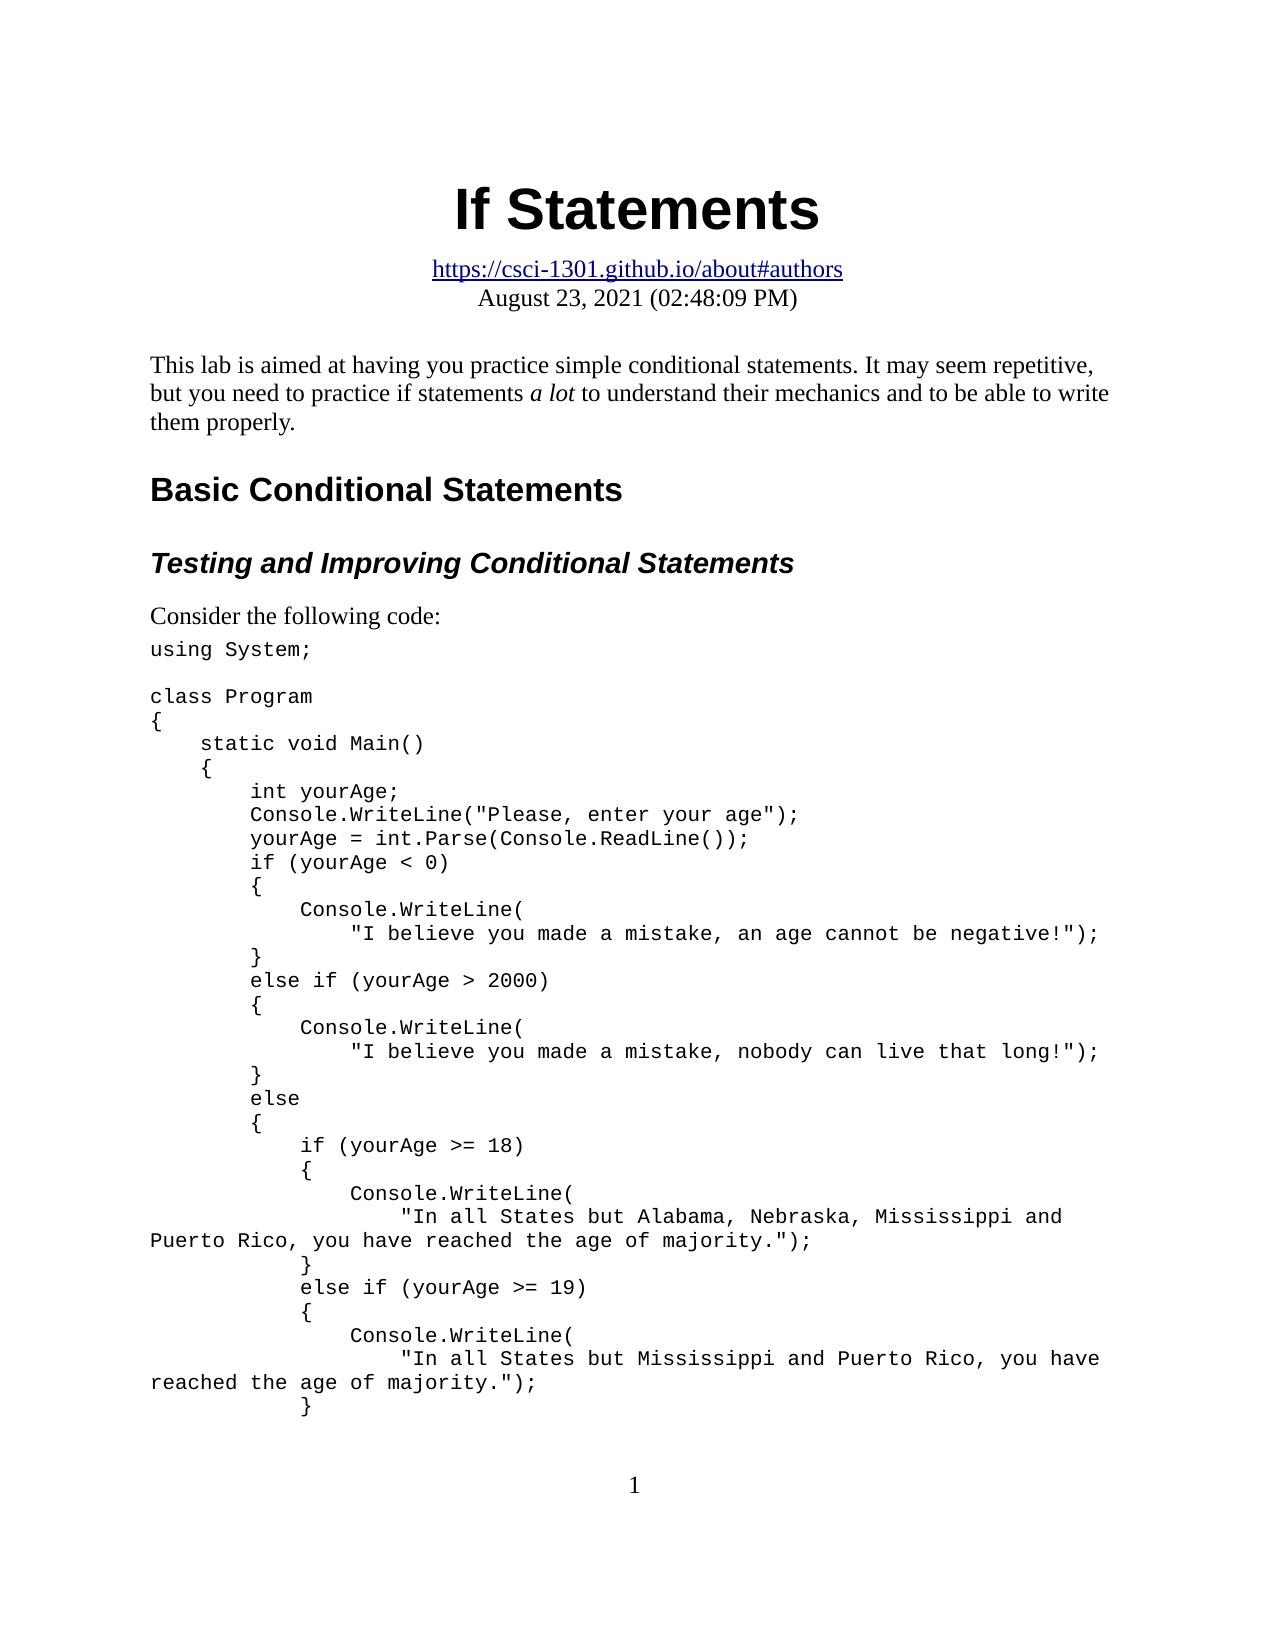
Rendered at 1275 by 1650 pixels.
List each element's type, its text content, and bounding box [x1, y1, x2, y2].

text https://csci-1301.github.io/about#authors [150, 254, 1125, 283]
text "I believe you made a mistake, an age cannot be negative!"); [150, 923, 1125, 946]
text { [150, 710, 1125, 733]
text class Program [150, 686, 1125, 710]
text else [150, 1088, 1125, 1112]
text "In all States but Mississippi and Puerto Rico, you have reached the age of majority."); [150, 1348, 1125, 1396]
title If Statements [150, 175, 1125, 242]
text Console.WriteLine( [150, 1017, 1125, 1041]
text using System; [150, 639, 1125, 662]
text else if (yourAge >= 19) [150, 1277, 1125, 1301]
text Console.WriteLine( [150, 899, 1125, 923]
text } [150, 946, 1125, 970]
text int yourAge; [150, 781, 1125, 804]
text "In all States but Alabama, Nebraska, Mississippi and Puerto Rico, you have reached the age of majority."); [150, 1206, 1125, 1254]
text { [150, 993, 1125, 1017]
text "I believe you made a mistake, nobody can live that long!"); [150, 1041, 1125, 1064]
text { [150, 757, 1125, 781]
text { [150, 1301, 1125, 1324]
text if (yourAge >= 18) [150, 1135, 1125, 1159]
text { [150, 1159, 1125, 1183]
text August 23, 2021 (02:48:09 PM) [150, 283, 1125, 312]
text } [150, 1396, 1125, 1419]
text This lab is aimed at having you practice simple conditional statements. It may seem repetitive, but you need to practice if statements a lot to understand their mechanics and to be able to write them properly. [150, 350, 1125, 436]
text Console.WriteLine("Please, enter your age"); [150, 804, 1125, 828]
subtitle Basic Conditional Statements [150, 470, 1125, 509]
text if (yourAge < 0) [150, 852, 1125, 875]
text yourAge = int.Parse(Console.ReadLine()); [150, 828, 1125, 852]
text Console.WriteLine( [150, 1324, 1125, 1348]
text Console.WriteLine( [150, 1183, 1125, 1206]
text { [150, 875, 1125, 899]
text { [150, 1112, 1125, 1135]
subtitle Testing and Improving Conditional Statements [150, 546, 1125, 580]
text else if (yourAge > 2000) [150, 970, 1125, 993]
text } [150, 1254, 1125, 1277]
text Consider the following code: [150, 601, 1125, 630]
text static void Main() [150, 733, 1125, 757]
text } [150, 1064, 1125, 1088]
